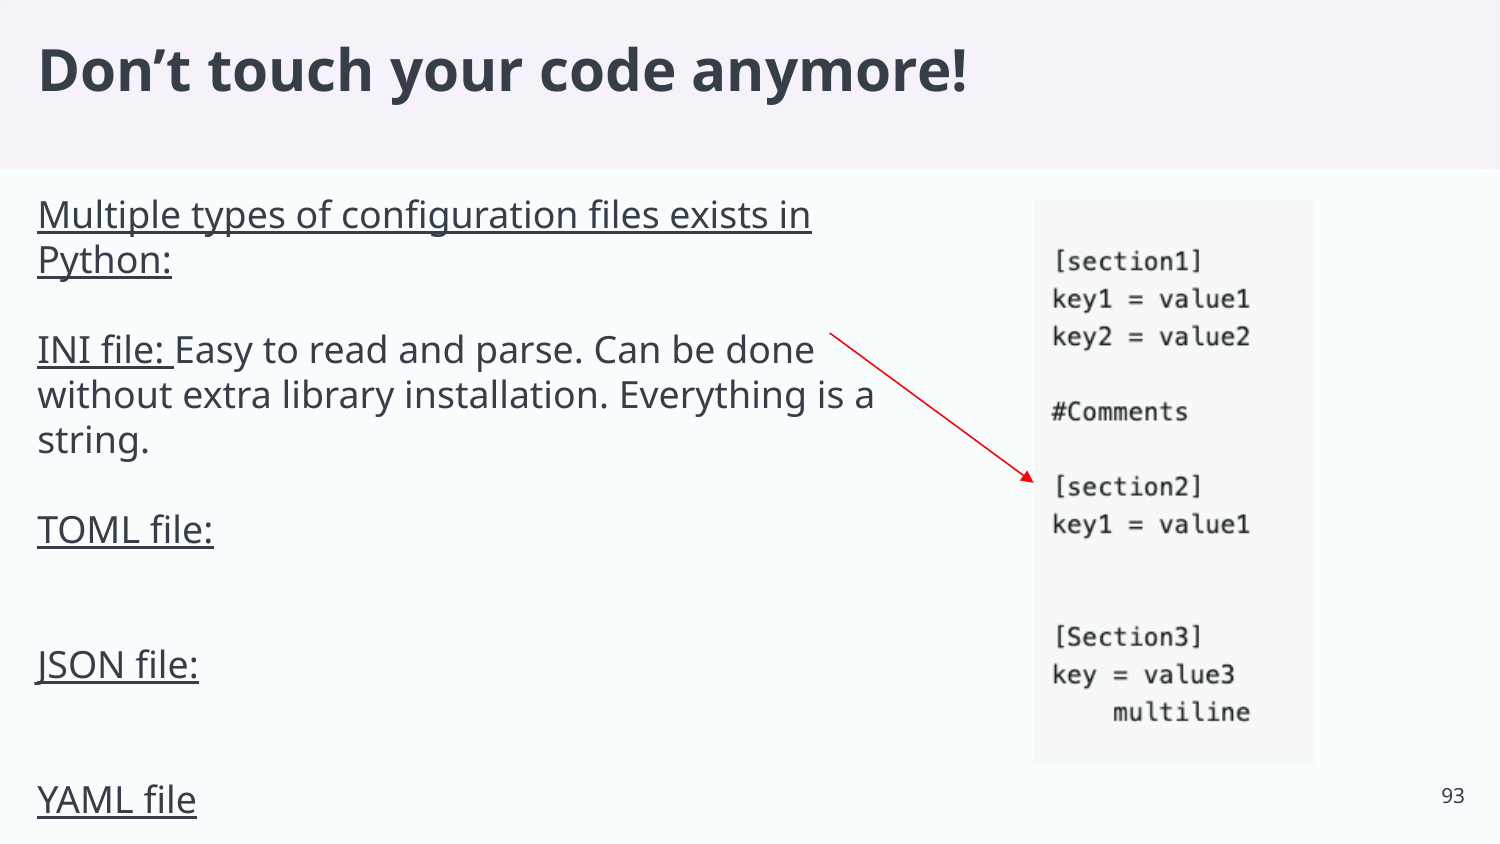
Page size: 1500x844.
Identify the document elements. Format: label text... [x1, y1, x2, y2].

text_box Multiple types of configuration files exists in Python: INI file: Easy to read and parse. Can be done without extra library installation. Everything is a string. TOML file: JSON file: YAML file [22, 175, 920, 836]
slide_number [1389, 764, 1480, 830]
picture [1033, 200, 1315, 765]
title Don’t touch your code anymore! [22, 18, 1163, 132]
